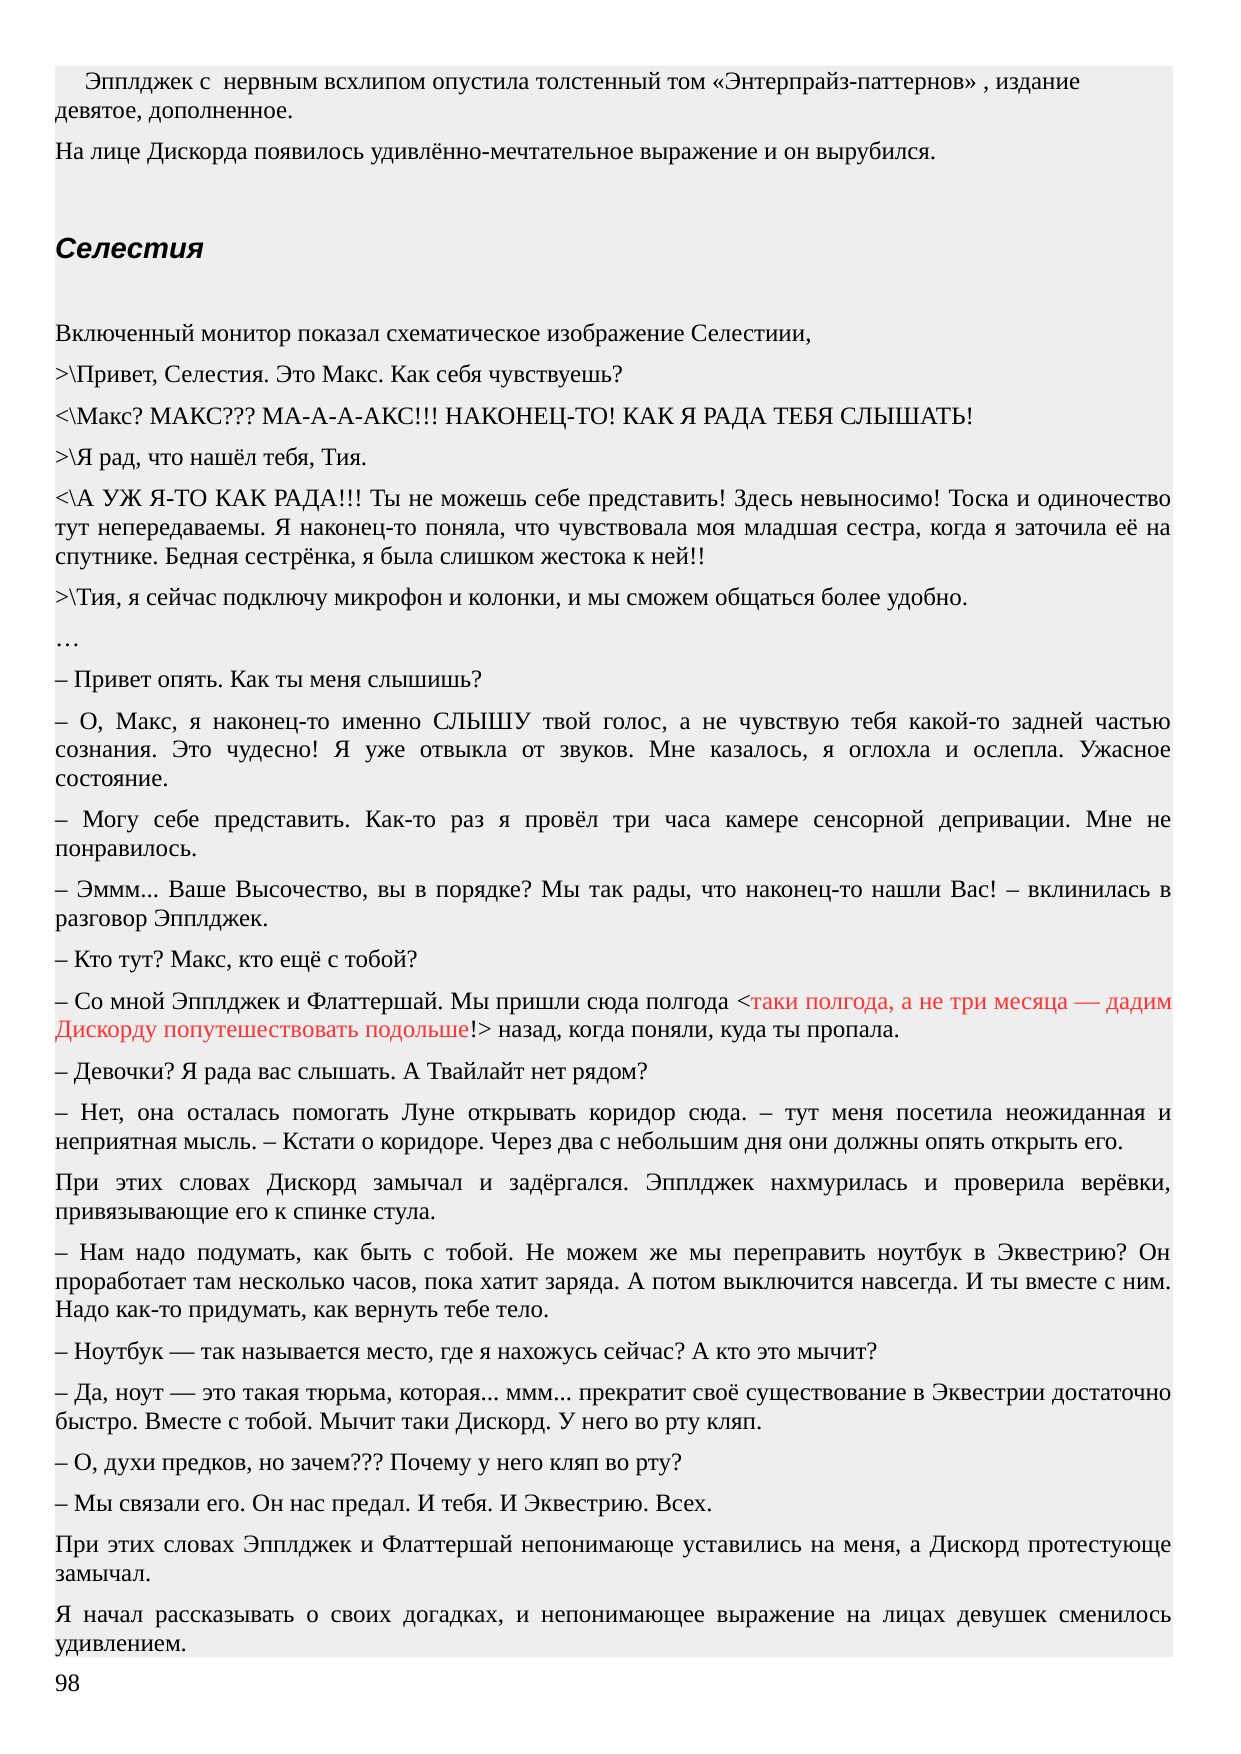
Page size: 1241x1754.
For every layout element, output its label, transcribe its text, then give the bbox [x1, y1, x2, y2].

text – Эммм... Ваше Высочество, вы в порядке? Мы так рады, что наконец-то нашли Вас! – вклинилась в разговор Эпплджек. [55, 874, 1173, 932]
text <\А УЖ Я-ТО КАК РАДА!!! Ты не можешь себе представить! Здесь невыносимо! Тоска и одиночество тут непередаваемы. Я наконец-то поняла, что чувствовала моя младшая сестра, когда я заточила её на спутнике. Бедная сестрёнка, я была слишком жестока к ней!! [55, 483, 1173, 569]
text При этих словах Дискорд замычал и задёргался. Эпплджек нахмурилась и проверила верёвки, привязывающие его к спинке стула. [55, 1167, 1173, 1224]
text На лице Дискорда появилось удивлённо-мечтательное выражение и он вырубился. [55, 136, 1173, 165]
text Включенный монитор показал схематическое изображение Селестиии, [55, 318, 1173, 347]
text – Могу себе представить. Как-то раз я провёл три часа камере сенсорной депривации. Мне не понравилось. [55, 804, 1173, 862]
subtitle Селестия [55, 231, 1173, 264]
text – Девочки? Я рада вас слышать. А Твайлайт нет рядом? [55, 1056, 1173, 1084]
text … [55, 623, 1173, 652]
text >\Привет, Селестия. Это Макс. Как себя чувствуешь? [55, 359, 1173, 388]
text >\Тия, я сейчас подключу микрофон и колонки, и мы сможем общаться более удобно. [55, 582, 1173, 611]
text – Нет, она осталась помогать Луне открывать коридор сюда. – тут меня посетила неожиданная и неприятная мысль. – Кстати о коридоре. Через два с небольшим дня они должны опять открыть его. [55, 1097, 1173, 1154]
text – Ноутбук — так называется место, где я нахожусь сейчас? А кто это мычит? [55, 1336, 1173, 1364]
text Эпплджек с нервным всхлипом опустила толстенный том «Энтерпрайз-паттернов» , издание девятое, дополненное. [55, 66, 1173, 123]
text – О, Макс, я наконец-то именно СЛЫШУ твой голос, а не чувствую тебя какой-то задней частью сознания. Это чудесно! Я уже отвыкла от звуков. Мне казалось, я оглохла и ослепла. Ужасное состояние. [55, 706, 1173, 792]
text – Кто тут? Макс, кто ещё с тобой? [55, 944, 1173, 973]
text – Да, ноут — это такая тюрьма, которая... ммм... прекратит своё существование в Эквестрии достаточно быстро. Вместе с тобой. Мычит таки Дискорд. У него во рту кляп. [55, 1377, 1173, 1434]
text – О, духи предков, но зачем??? Почему у него кляп во рту? [55, 1447, 1173, 1476]
text <\Макс? МАКС??? МА-А-А-АКС!!! НАКОНЕЦ-ТО! КАК Я РАДА ТЕБЯ СЛЫШАТЬ! [55, 401, 1173, 429]
text – Нам надо подумать, как быть с тобой. Не можем же мы переправить ноутбук в Эквестрию? Он проработает там несколько часов, пока хатит заряда. А потом выключится навсегда. И ты вместе с ним. Надо как-то придумать, как вернуть тебе тело. [55, 1237, 1173, 1323]
text При этих словах Эпплджек и Флаттершай непонимающе уставились на меня, а Дискорд протестующе замычал. [55, 1529, 1173, 1587]
text Я начал рассказывать о своих догадках, и непонимающее выражение на лицах девушек сменилось удивлением. [55, 1599, 1173, 1657]
text – Привет опять. Как ты меня слышишь? [55, 664, 1173, 693]
text – Со мной Эпплджек и Флаттершай. Мы пришли сюда полгода <таки полгода, а не три месяца — дадим Дискорду попутешествовать подольше!> назад, когда поняли, куда ты пропала. [55, 986, 1173, 1043]
text >\Я рад, что нашёл тебя, Тия. [55, 442, 1173, 471]
text – Мы связали его. Он нас предал. И тебя. И Эквестрию. Всех. [55, 1488, 1173, 1517]
